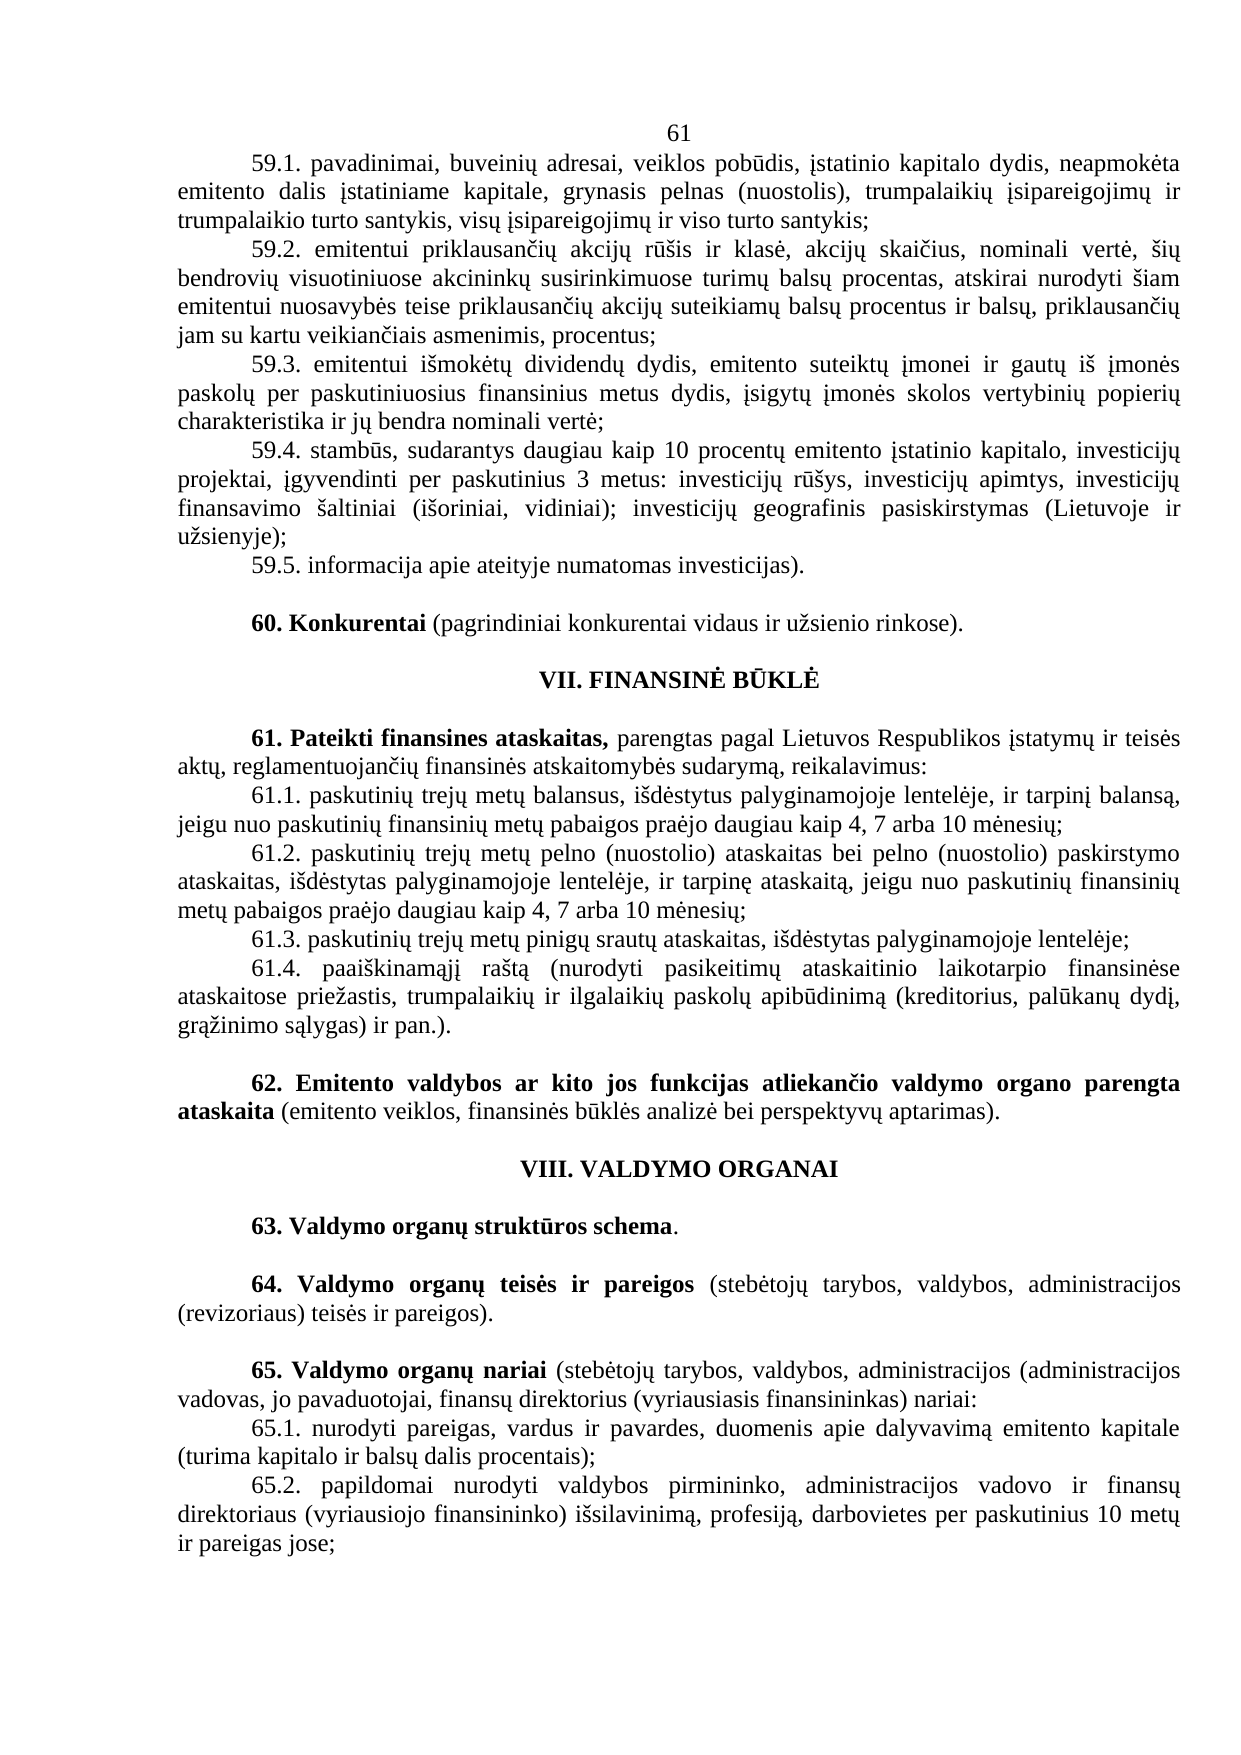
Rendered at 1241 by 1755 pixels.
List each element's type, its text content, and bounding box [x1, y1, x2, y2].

text 65.1. nurodyti pareigas, vardus ir pavardes, duomenis apie dalyvavimą emitento kapitale (turima kapitalo ir balsų dalis procentais); [177, 1413, 1181, 1470]
text 61.3. paskutinių trejų metų pinigų srautų ataskaitas, išdėstytas palyginamojoje lentelėje; [177, 924, 1181, 953]
text 61.2. paskutinių trejų metų pelno (nuostolio) ataskaitas bei pelno (nuostolio) paskirstymo ataskaitas, išdėstytas palyginamojoje lentelėje, ir tarpinę ataskaitą, jeigu nuo paskutinių finansinių metų pabaigos praėjo daugiau kaip 4, 7 arba 10 mėnesių; [177, 838, 1181, 924]
text 65.2. papildomai nurodyti valdybos pirmininko, administracijos vadovo ir finansų direktoriaus (vyriausiojo finansininko) išsilavinimą, profesiją, darbovietes per paskutinius 10 metų ir pareigas jose; [177, 1470, 1181, 1556]
text 59.1. pavadinimai, buveinių adresai, veiklos pobūdis, įstatinio kapitalo dydis, neapmokėta emitento dalis įstatiniame kapitale, grynasis pelnas (nuostolis), trumpalaikių įsipareigojimų ir trumpalaikio turto santykis, visų įsipareigojimų ir viso turto santykis; [177, 148, 1181, 234]
text VII. FINANSINĖ BŪKLĖ [177, 665, 1181, 694]
text 60. Konkurentai (pagrindiniai konkurentai vidaus ir užsienio rinkose). [177, 608, 1181, 636]
text 62. Emitento valdybos ar kito jos funkcijas atliekančio valdymo organo parengta ataskaita (emitento veiklos, finansinės būklės analizė bei perspektyvų aptarimas). [177, 1068, 1181, 1125]
text 59.2. emitentui priklausančių akcijų rūšis ir klasė, akcijų skaičius, nominali vertė, šių bendrovių visuotiniuose akcininkų susirinkimuose turimų balsų procentas, atskirai nurodyti šiam emitentui nuosavybės teise priklausančių akcijų suteikiamų balsų procentus ir balsų, priklausančių jam su kartu veikiančiais asmenimis, procentus; [177, 234, 1181, 349]
text 59.3. emitentui išmokėtų dividendų dydis, emitento suteiktų įmonei ir gautų iš įmonės paskolų per paskutiniuosius finansinius metus dydis, įsigytų įmonės skolos vertybinių popierių charakteristika ir jų bendra nominali vertė; [177, 349, 1181, 435]
text 65. Valdymo organų nariai (stebėtojų tarybos, valdybos, administracijos (administracijos vadovas, jo pavaduotojai, finansų direktorius (vyriausiasis finansininkas) nariai: [177, 1355, 1181, 1413]
text 64. Valdymo organų teisės ir pareigos (stebėtojų tarybos, valdybos, administracijos (revizoriaus) teisės ir pareigos). [177, 1269, 1181, 1326]
text 59.4. stambūs, sudarantys daugiau kaip 10 procentų emitento įstatinio kapitalo, investicijų projektai, įgyvendinti per paskutinius 3 metus: investicijų rūšys, investicijų apimtys, investicijų finansavimo šaltiniai (išoriniai, vidiniai); investicijų geografinis pasiskirstymas (Lietuvoje ir užsienyje); [177, 435, 1181, 550]
text 63. Valdymo organų struktūros schema. [177, 1211, 1181, 1240]
text 59.5. informacija apie ateityje numatomas investicijas). [177, 550, 1181, 579]
text 61. Pateikti finansines ataskaitas, parengtas pagal Lietuvos Respublikos įstatymų ir teisės aktų, reglamentuojančių finansinės atskaitomybės sudarymą, reikalavimus: [177, 723, 1181, 780]
text VIII. VALDYMO ORGANAI [177, 1154, 1181, 1183]
text 61.4. paaiškinamąjį raštą (nurodyti pasikeitimų ataskaitinio laikotarpio finansinėse ataskaitose priežastis, trumpalaikių ir ilgalaikių paskolų apibūdinimą (kreditorius, palūkanų dydį, grąžinimo sąlygas) ir pan.). [177, 953, 1181, 1039]
text 61.1. paskutinių trejų metų balansus, išdėstytus palyginamojoje lentelėje, ir tarpinį balansą, jeigu nuo paskutinių finansinių metų pabaigos praėjo daugiau kaip 4, 7 arba 10 mėnesių; [177, 780, 1181, 838]
